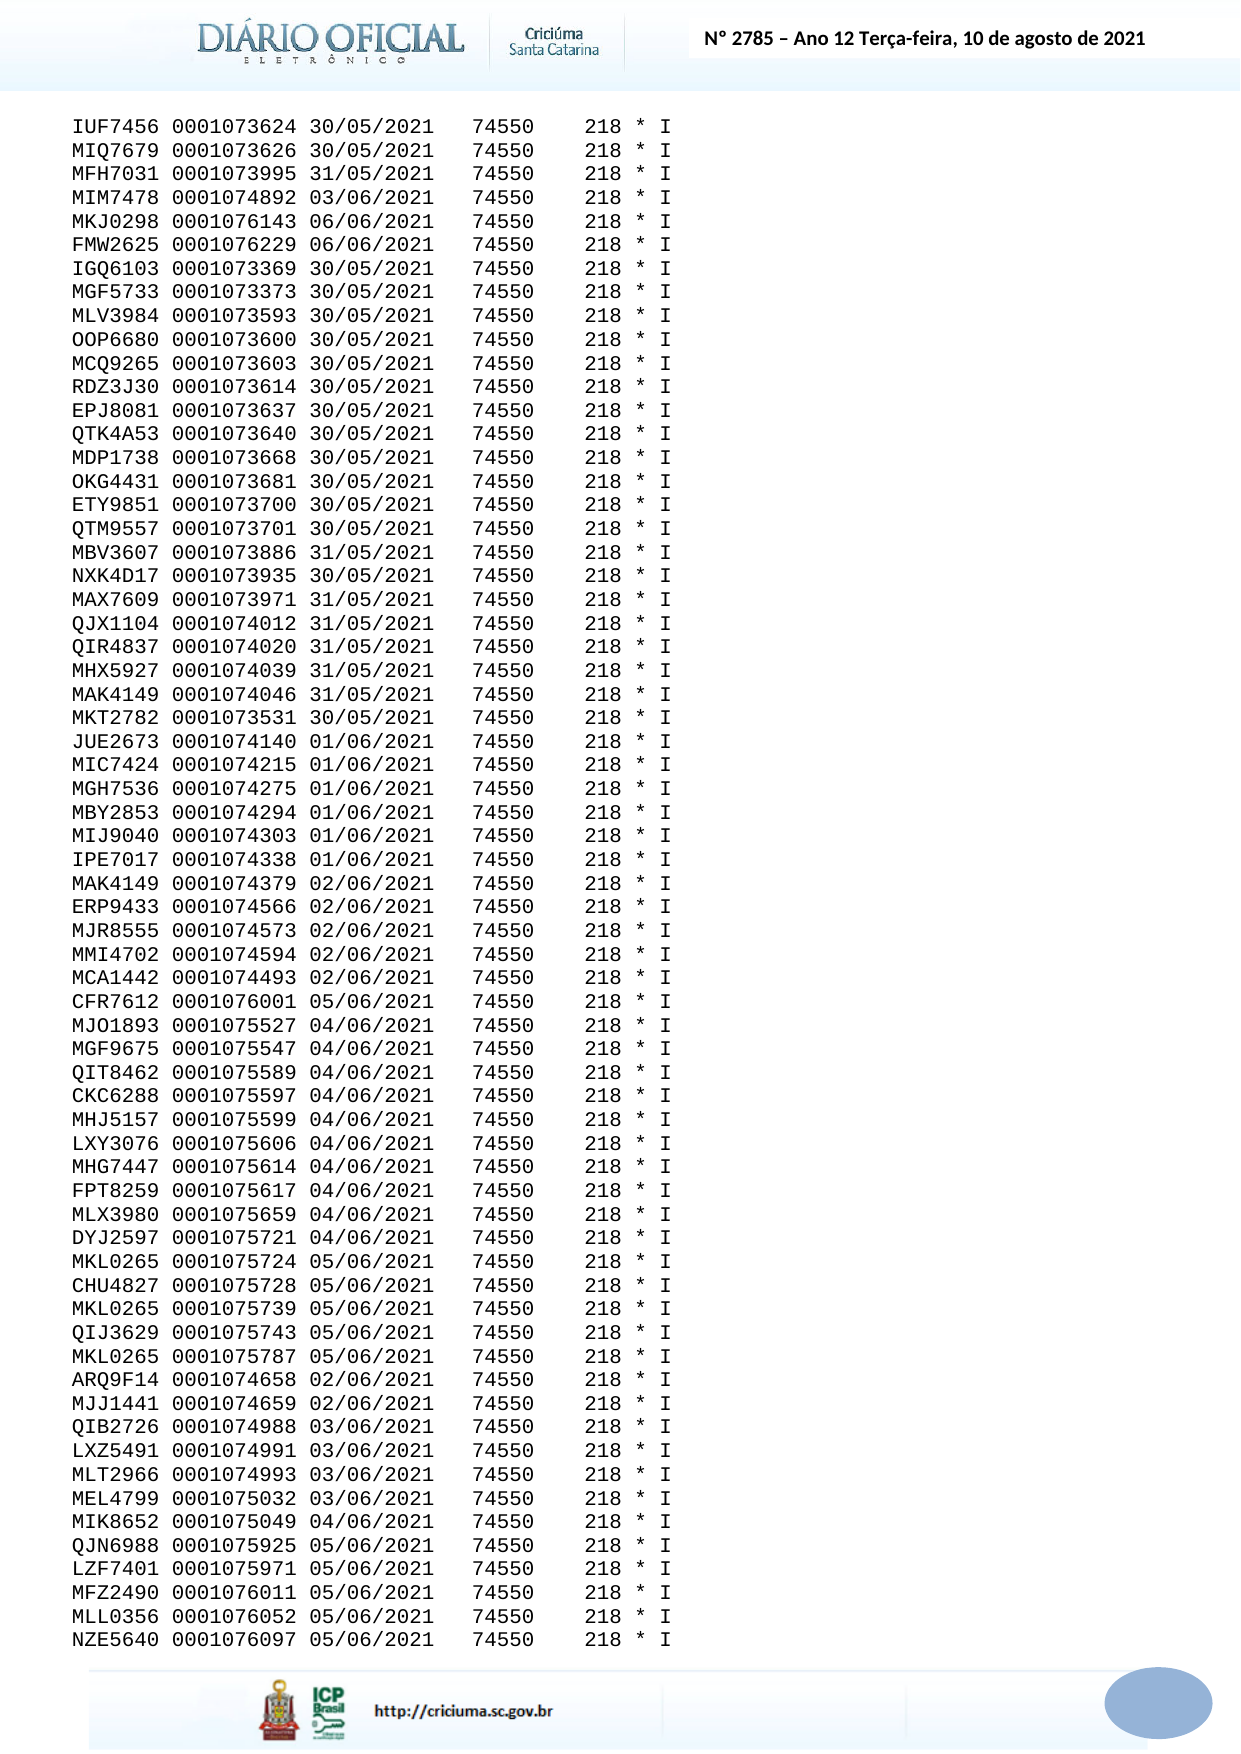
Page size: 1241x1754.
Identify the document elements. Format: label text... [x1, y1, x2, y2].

text LXZ5491 0001074991 03/06/2021 74550 218 * I [59, 1440, 1181, 1464]
text QJN6988 0001075925 05/06/2021 74550 218 * I [59, 1535, 1181, 1558]
text MLT2966 0001074993 03/06/2021 74550 218 * I [59, 1464, 1181, 1487]
text MKL0265 0001075787 05/06/2021 74550 218 * I [59, 1346, 1181, 1369]
text JUE2673 0001074140 01/06/2021 74550 218 * I [59, 731, 1181, 754]
text FMW2625 0001076229 06/06/2021 74550 218 * I [59, 234, 1181, 258]
text MIM7478 0001074892 03/06/2021 74550 218 * I [59, 187, 1181, 211]
text FPT8259 0001075617 04/06/2021 74550 218 * I [59, 1180, 1181, 1204]
text MJO1893 0001075527 04/06/2021 74550 218 * I [59, 1014, 1181, 1038]
text LZF7401 0001075971 05/06/2021 74550 218 * I [59, 1558, 1181, 1582]
text EPJ8081 0001073637 30/05/2021 74550 218 * I [59, 400, 1181, 423]
text MDP1738 0001073668 30/05/2021 74550 218 * I [59, 447, 1181, 471]
text MCQ9265 0001073603 30/05/2021 74550 218 * I [59, 352, 1181, 376]
text LXY3076 0001075606 04/06/2021 74550 218 * I [59, 1133, 1181, 1156]
text MAK4149 0001074379 02/06/2021 74550 218 * I [59, 873, 1181, 896]
text NZE5640 0001076097 05/06/2021 74550 218 * I [59, 1629, 1181, 1653]
text MGH7536 0001074275 01/06/2021 74550 218 * I [59, 778, 1181, 802]
text MBY2853 0001074294 01/06/2021 74550 218 * I [59, 802, 1181, 825]
text MKT2782 0001073531 30/05/2021 74550 218 * I [59, 707, 1181, 731]
text MMI4702 0001074594 02/06/2021 74550 218 * I [59, 944, 1181, 967]
text MAX7609 0001073971 31/05/2021 74550 218 * I [59, 589, 1181, 613]
text MIJ9040 0001074303 01/06/2021 74550 218 * I [59, 825, 1181, 849]
text MBV3607 0001073886 31/05/2021 74550 218 * I [59, 542, 1181, 565]
text CKC6288 0001075597 04/06/2021 74550 218 * I [59, 1086, 1181, 1109]
text IPE7017 0001074338 01/06/2021 74550 218 * I [59, 849, 1181, 873]
text CHU4827 0001075728 05/06/2021 74550 218 * I [59, 1275, 1181, 1298]
text NXK4D17 0001073935 30/05/2021 74550 218 * I [59, 565, 1181, 589]
text MKL0265 0001075724 05/06/2021 74550 218 * I [59, 1251, 1181, 1275]
text CFR7612 0001076001 05/06/2021 74550 218 * I [59, 991, 1181, 1014]
text QIT8462 0001075589 04/06/2021 74550 218 * I [59, 1062, 1181, 1086]
text ARQ9F14 0001074658 02/06/2021 74550 218 * I [59, 1369, 1181, 1393]
text DYJ2597 0001075721 04/06/2021 74550 218 * I [59, 1227, 1181, 1251]
text MLV3984 0001073593 30/05/2021 74550 218 * I [59, 305, 1181, 329]
text MAK4149 0001074046 31/05/2021 74550 218 * I [59, 683, 1181, 707]
text MKJ0298 0001076143 06/06/2021 74550 218 * I [59, 211, 1181, 234]
text MEL4799 0001075032 03/06/2021 74550 218 * I [59, 1487, 1181, 1511]
text QTM9557 0001073701 30/05/2021 74550 218 * I [59, 518, 1181, 542]
text MHJ5157 0001075599 04/06/2021 74550 218 * I [59, 1109, 1181, 1133]
text MCA1442 0001074493 02/06/2021 74550 218 * I [59, 967, 1181, 991]
text QTK4A53 0001073640 30/05/2021 74550 218 * I [59, 423, 1181, 447]
text MGF9675 0001075547 04/06/2021 74550 218 * I [59, 1038, 1181, 1062]
text MLL0356 0001076052 05/06/2021 74550 218 * I [59, 1606, 1181, 1629]
text QIB2726 0001074988 03/06/2021 74550 218 * I [59, 1417, 1181, 1440]
text MHG7447 0001075614 04/06/2021 74550 218 * I [59, 1156, 1181, 1180]
text RDZ3J30 0001073614 30/05/2021 74550 218 * I [59, 376, 1181, 400]
text MHX5927 0001074039 31/05/2021 74550 218 * I [59, 660, 1181, 683]
text MJJ1441 0001074659 02/06/2021 74550 218 * I [59, 1393, 1181, 1417]
text OKG4431 0001073681 30/05/2021 74550 218 * I [59, 471, 1181, 494]
text MIQ7679 0001073626 30/05/2021 74550 218 * I [59, 140, 1181, 163]
text IGQ6103 0001073369 30/05/2021 74550 218 * I [59, 258, 1181, 282]
text QJX1104 0001074012 31/05/2021 74550 218 * I [59, 613, 1181, 636]
text ERP9433 0001074566 02/06/2021 74550 218 * I [59, 896, 1181, 920]
text QIR4837 0001074020 31/05/2021 74550 218 * I [59, 636, 1181, 660]
text MKL0265 0001075739 05/06/2021 74550 218 * I [59, 1298, 1181, 1322]
text MFZ2490 0001076011 05/06/2021 74550 218 * I [59, 1582, 1181, 1606]
text IUF7456 0001073624 30/05/2021 74550 218 * I [59, 116, 1181, 140]
text MGF5733 0001073373 30/05/2021 74550 218 * I [59, 282, 1181, 305]
text MLX3980 0001075659 04/06/2021 74550 218 * I [59, 1204, 1181, 1227]
text MFH7031 0001073995 31/05/2021 74550 218 * I [59, 163, 1181, 187]
text ETY9851 0001073700 30/05/2021 74550 218 * I [59, 494, 1181, 518]
text QIJ3629 0001075743 05/06/2021 74550 218 * I [59, 1322, 1181, 1346]
text OOP6680 0001073600 30/05/2021 74550 218 * I [59, 329, 1181, 352]
text MIK8652 0001075049 04/06/2021 74550 218 * I [59, 1511, 1181, 1535]
text MIC7424 0001074215 01/06/2021 74550 218 * I [59, 754, 1181, 778]
text MJR8555 0001074573 02/06/2021 74550 218 * I [59, 920, 1181, 944]
